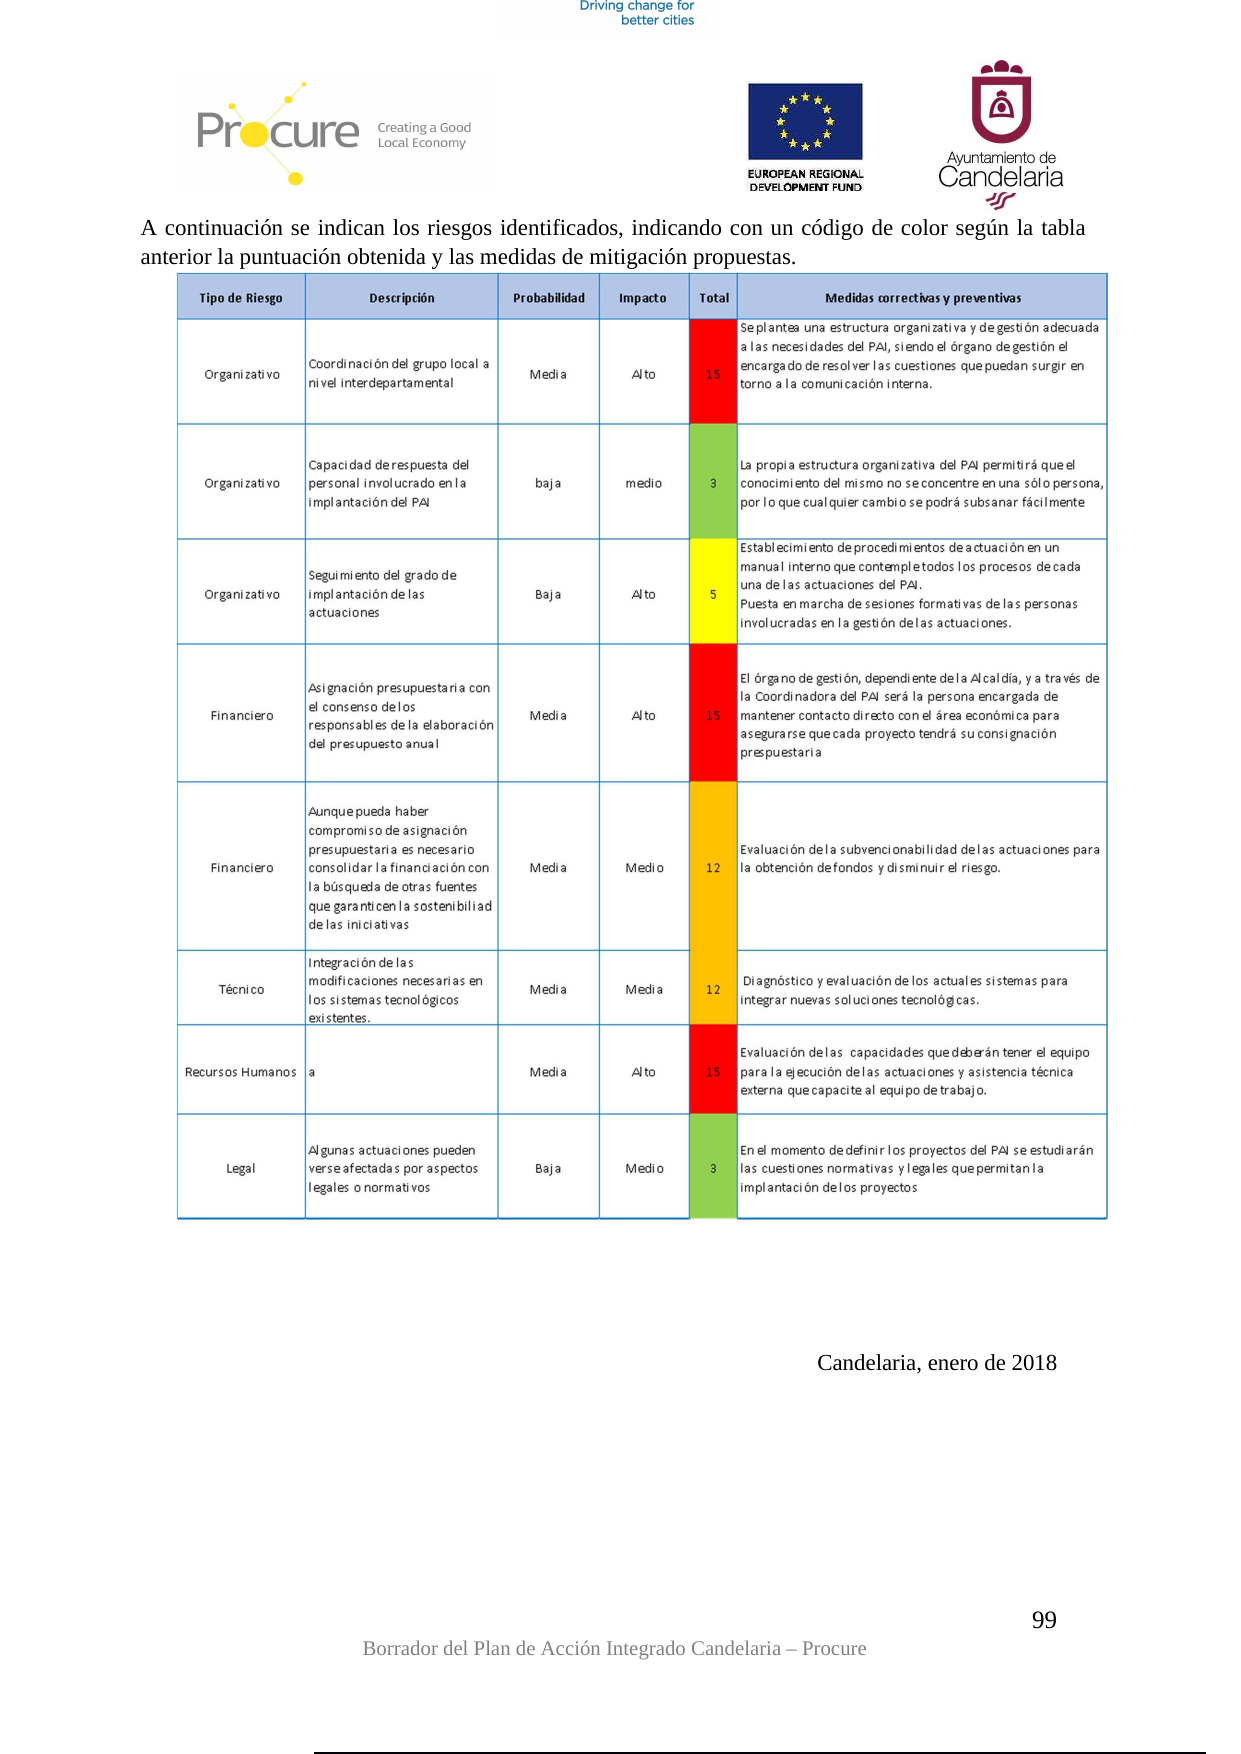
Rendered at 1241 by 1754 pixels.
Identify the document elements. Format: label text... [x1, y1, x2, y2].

text Candelaria, enero de 2018 [140, 1349, 1063, 1375]
text A continuación se indican los riesgos identificados, indicando con un código de color según la tabla anterior la puntuación obtenida y las medidas de mitigación propuestas. [140, 213, 1087, 269]
